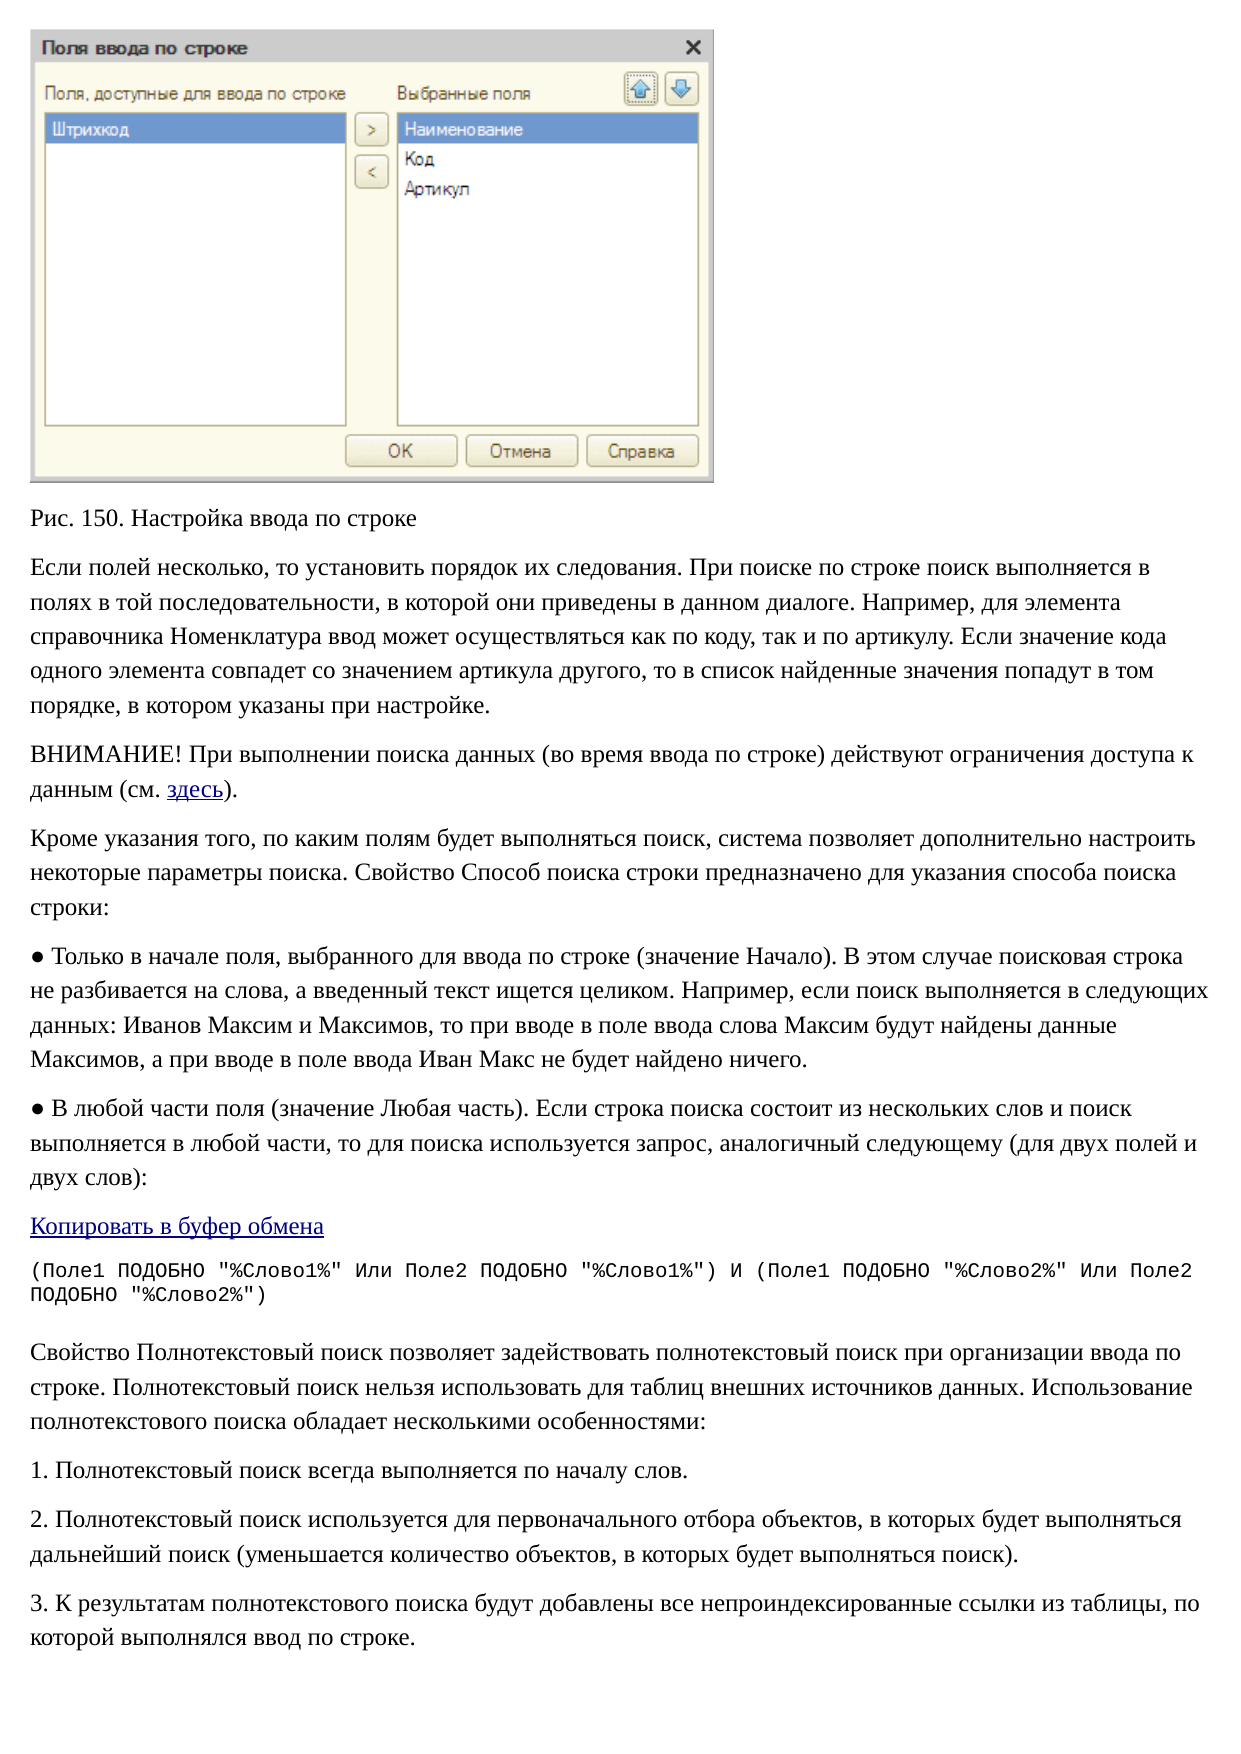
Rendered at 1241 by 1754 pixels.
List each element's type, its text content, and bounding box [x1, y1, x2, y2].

text 3. К результатам полнотекстового поиска будут добавлены все непроиндексированные ссылки из таблицы, по которой выполнялся ввод по строке. [30, 1588, 1211, 1651]
text 1. Полнотекстовый поиск всегда выполняется по началу слов. [30, 1455, 1211, 1484]
text ● В любой части поля (значение Любая часть). Если строка поиска состоит из нескольких слов и поиск выполняется в любой части, то для поиска используется запрос, аналогичный следующему (для двух полей и двух слов): [30, 1093, 1211, 1191]
text 2. Полнотекстовый поиск используется для первоначального отбора объектов, в которых будет выполняться дальнейший поиск (уменьшается количество объектов, в которых будет выполняться поиск). [30, 1504, 1211, 1567]
text Свойство Полнотекстовый поиск позволяет задействовать полнотекстовый поиск при организации ввода по строке. Полнотекстовый поиск нельзя использовать для таблиц внешних источников данных. Использование полнотекстового поиска обладает несколькими особенностями: [30, 1337, 1211, 1435]
text Кроме указания того, по каким полям будет выполняться поиск, система позволяет дополнительно настроить некоторые параметры поиска. Свойство Способ поиска строки предназначено для указания способа поиска строки: [30, 823, 1211, 920]
text Копировать в буфер обмена [30, 1211, 1211, 1240]
text ● Только в начале поля, выбранного для ввода по строке (значение Начало). В этом случае поисковая строка не разбивается на слова, а введенный текст ищется целиком. Например, если поиск выполняется в следующих данных: Иванов Максим и Максимов, то при вводе в поле ввода слова Максим будут найдены данные Максимов, а при вводе в поле ввода Иван Макс не будет найдено ничего. [30, 941, 1211, 1073]
text (Поле1 ПОДОБНО "%Слово1%" Или Поле2 ПОДОБНО "%Слово1%") И (Поле1 ПОДОБНО "%Слово2%" Или Поле2 ПОДОБНО "%Слово2%") [30, 1260, 1211, 1308]
text Рис. 150. Настройка ввода по строке [30, 503, 1211, 532]
text Если полей несколько, то установить порядок их следования. При поиске по строке поиск выполняется в полях в той последовательности, в которой они приведены в данном диалоге. Например, для элемента справочника Номенклатура ввод может осуществляться как по коду, так и по артикулу. Если значение кода одного элемента совпадет со значением артикула другого, то в список найденные значения попадут в том порядке, в котором указаны при настройке. [30, 552, 1211, 719]
picture [29, 28, 714, 483]
text ВНИМАНИЕ! При выполнении поиска данных (во время ввода по строке) действуют ограничения доступа к данным (см. здесь). [30, 739, 1211, 802]
